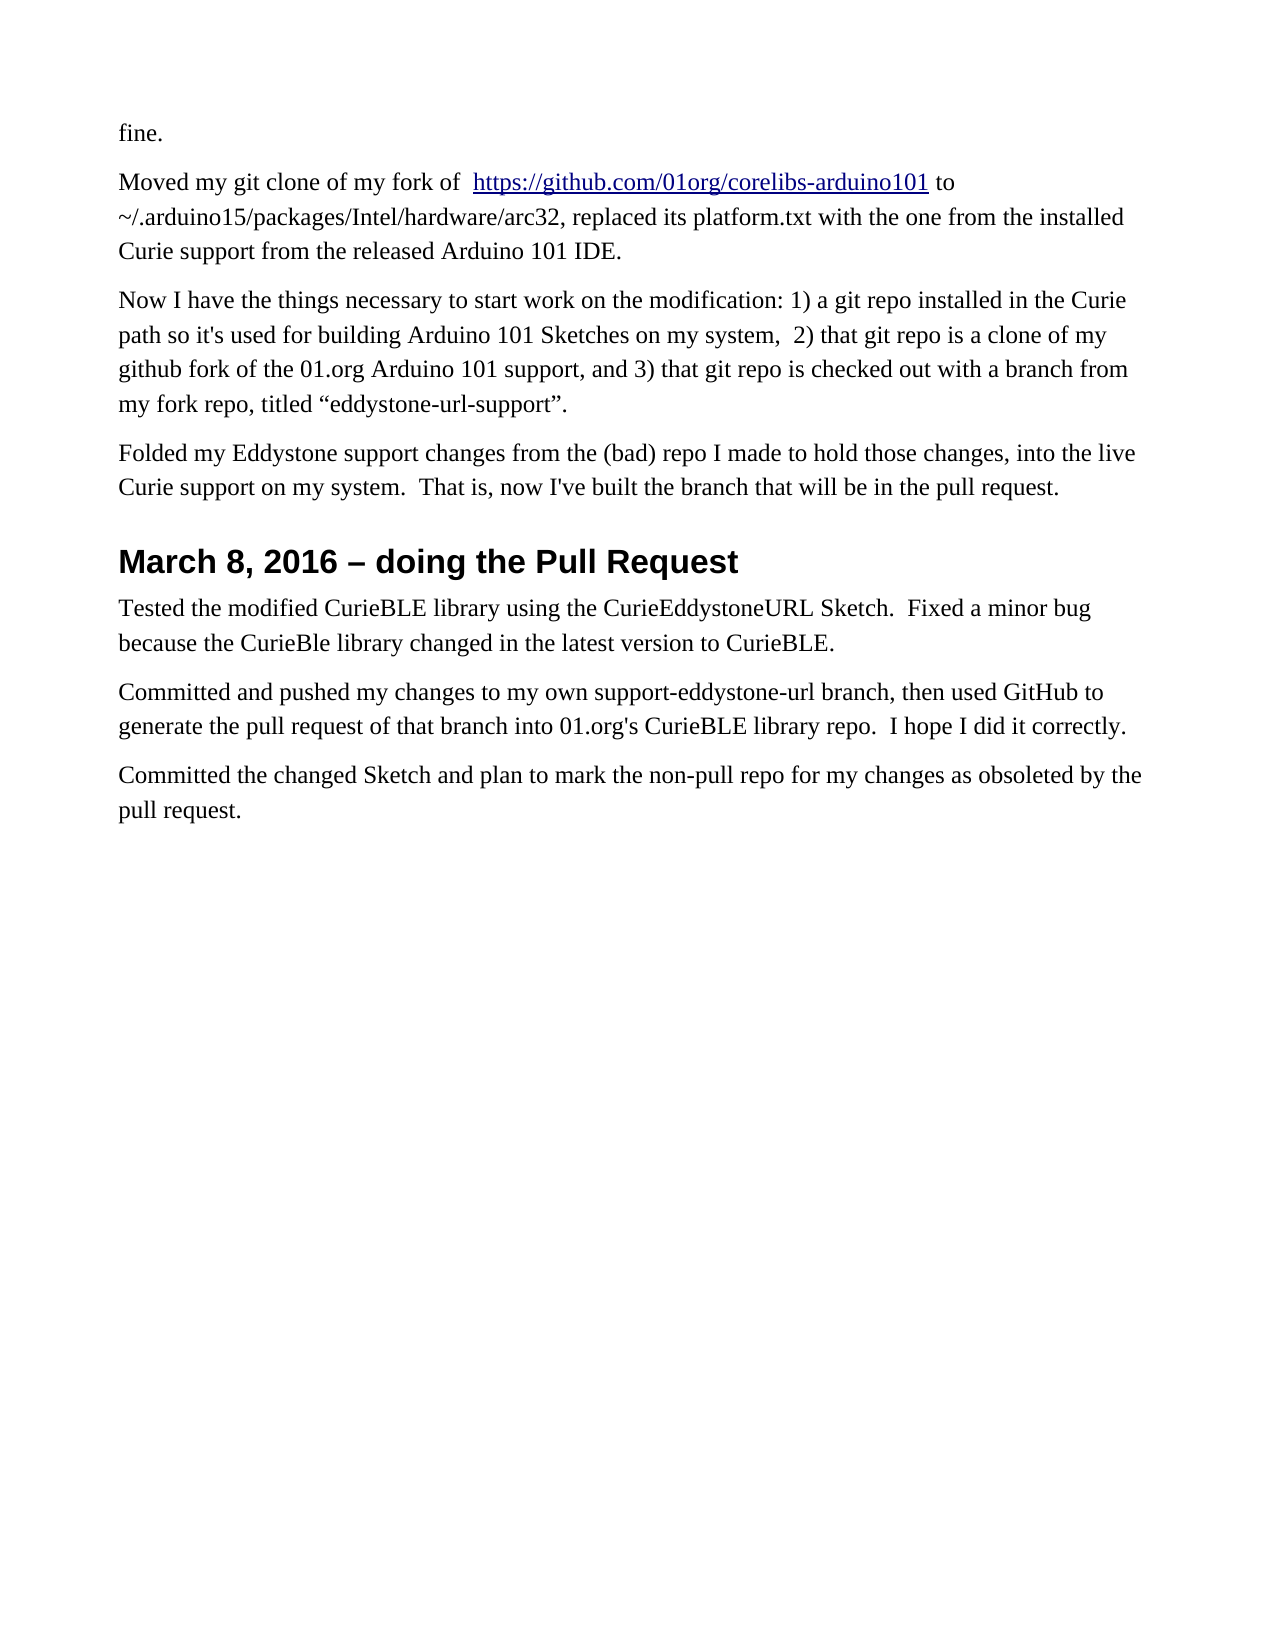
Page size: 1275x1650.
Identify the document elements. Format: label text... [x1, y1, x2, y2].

text Tested the modified CurieBLE library using the CurieEddystoneURL Sketch. Fixed a minor bug because the CurieBle library changed in the latest version to CurieBLE. [118, 593, 1157, 656]
subtitle March 8, 2016 – doing the Pull Request [118, 542, 1157, 581]
text Committed the changed Sketch and plan to mark the non-pull repo for my changes as obsoleted by the pull request. [118, 760, 1157, 823]
text Committed and pushed my changes to my own support-eddystone-url branch, then used GitHub to generate the pull request of that branch into 01.org's CurieBLE library repo. I hope I did it correctly. [118, 677, 1157, 740]
text fine. [118, 118, 1157, 147]
text Now I have the things necessary to start work on the modification: 1) a git repo installed in the Curie path so it's used for building Arduino 101 Sketches on my system, 2) that git repo is a clone of my github fork of the 01.org Arduino 101 support, and 3) that git repo is checked out with a branch from my fork repo, titled “eddystone-url-support”. [118, 285, 1157, 417]
text Moved my git clone of my fork of https://github.com/01org/corelibs-arduino101 to ~/.arduino15/packages/Intel/hardware/arc32, replaced its platform.txt with the one from the installed Curie support from the released Arduino 101 IDE. [118, 167, 1157, 265]
text Folded my Eddystone support changes from the (bad) repo I made to hold those changes, into the live Curie support on my system. That is, now I've built the branch that will be in the pull request. [118, 438, 1157, 501]
